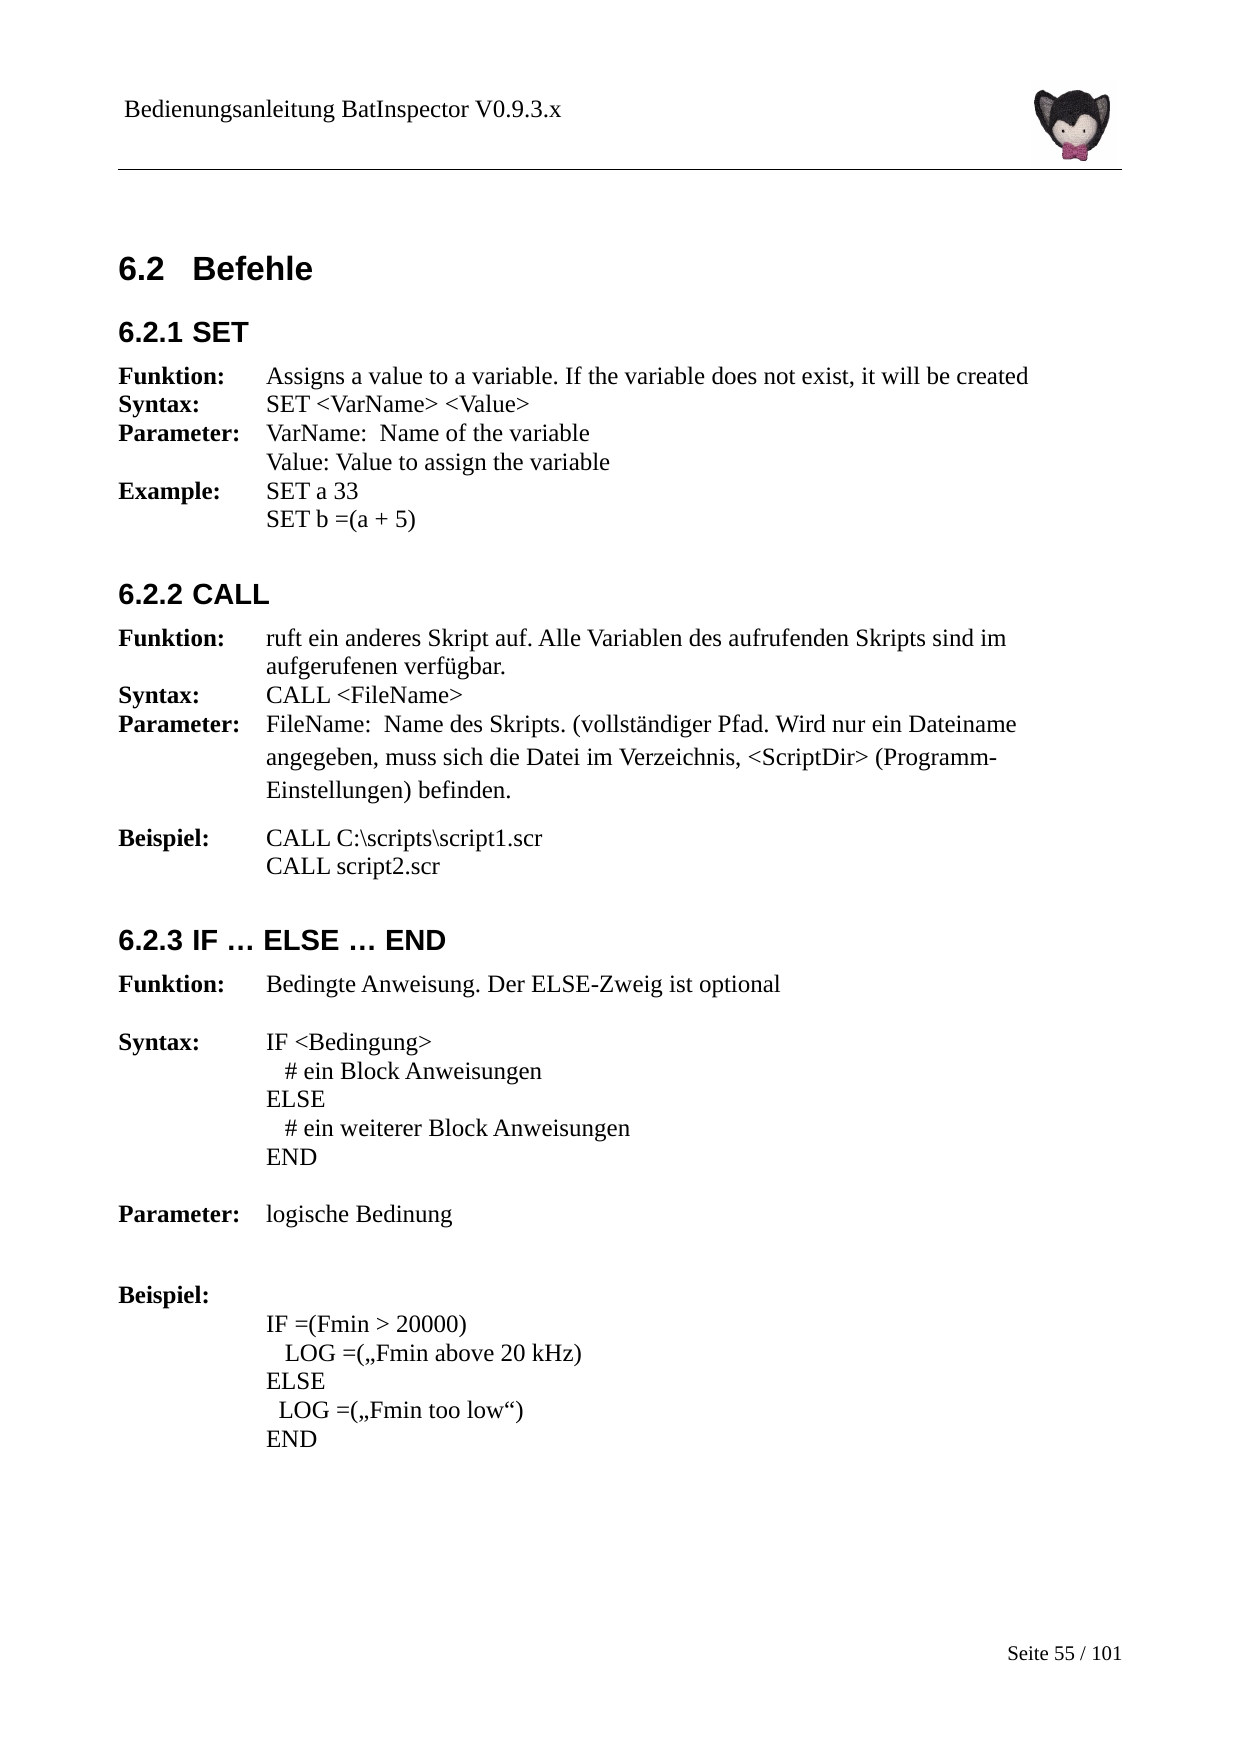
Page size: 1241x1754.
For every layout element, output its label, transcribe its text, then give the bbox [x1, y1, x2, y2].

subtitle SET [118, 315, 1122, 348]
text END [118, 1142, 1122, 1171]
text Beispiel: IF =(Fmin > 20000) LOG =(„Fmin above 20 kHz) [118, 1280, 1122, 1366]
text Funktion: Assigns a value to a variable. If the variable does not exist, it will be created [118, 361, 1122, 389]
text Syntax: IF <Bedingung> [118, 1027, 1122, 1056]
text ELSE # ein weiterer Block Anweisungen [118, 1084, 1122, 1142]
text Parameter: FileName: Name des Skripts. (vollständiger Pfad. Wird nur ein Dateiname angegeben, muss sich die Datei im Verzeichnis, <ScriptDir> (Programm-Einstellungen) befinden. [118, 709, 1122, 804]
text Funktion: Bedingte Anweisung. Der ELSE-Zweig ist optional [118, 969, 1122, 998]
subtitle Befehle [118, 249, 1122, 288]
text Parameter: VarName: Name of the variable Value: Value to assign the variable [118, 418, 1122, 476]
text END [118, 1424, 1122, 1453]
subtitle IF … ELSE … END [118, 923, 1122, 957]
text Example: SET a 33 SET b =(a + 5) [118, 476, 1122, 533]
text # ein Block Anweisungen [118, 1056, 1122, 1084]
text ELSE [118, 1366, 1122, 1395]
text Beispiel: CALL C:\scripts\script1.scr CALL script2.scr [118, 823, 1122, 909]
text Parameter: logische Bedinung [118, 1199, 1122, 1261]
text Syntax: SET <VarName> <Value> [118, 389, 1122, 418]
subtitle CALL [118, 577, 1122, 610]
text Syntax: CALL <FileName> [118, 680, 1122, 709]
text Funktion: ruft ein anderes Skript auf. Alle Variablen des aufrufenden Skripts sind im aufgerufenen verfügbar. [118, 623, 1122, 680]
picture [1030, 80, 1119, 169]
text LOG =(„Fmin too low“) [118, 1395, 1122, 1424]
